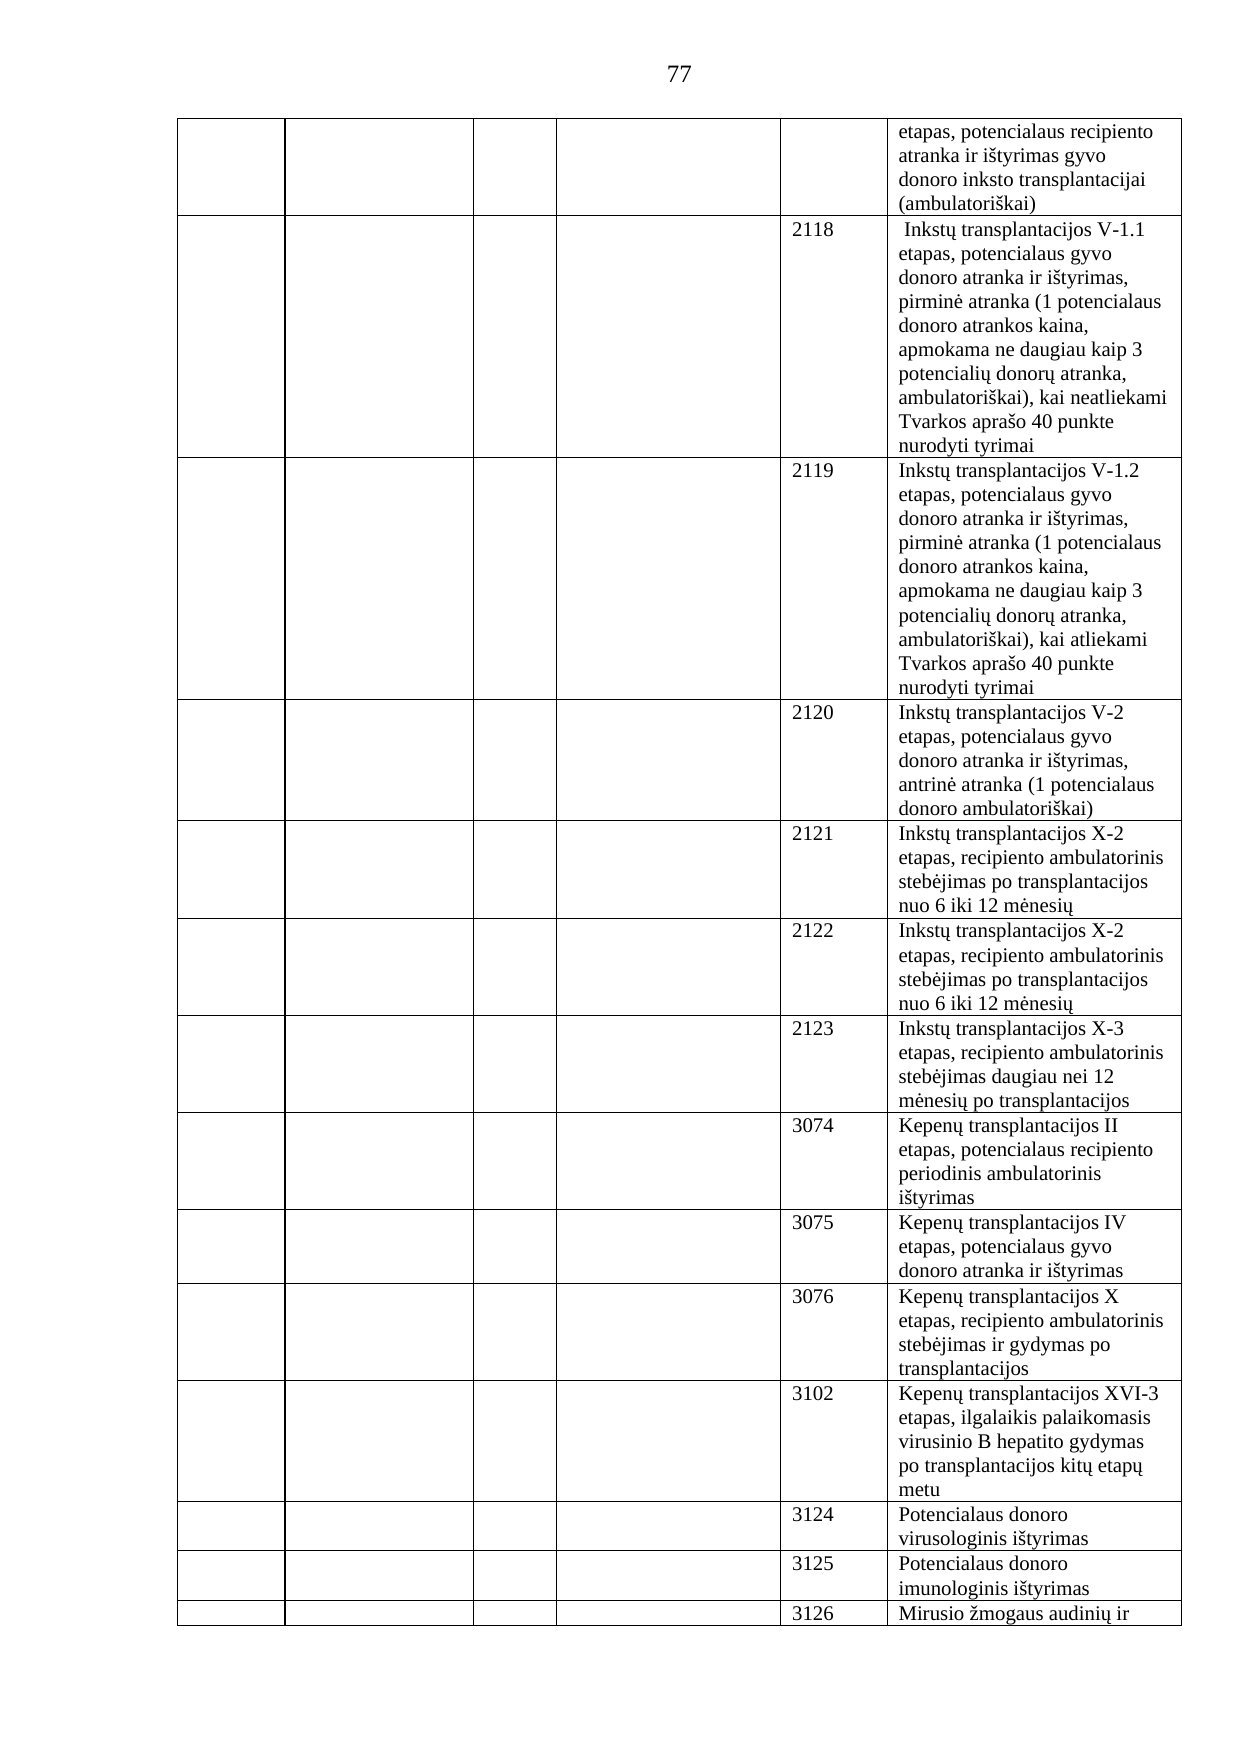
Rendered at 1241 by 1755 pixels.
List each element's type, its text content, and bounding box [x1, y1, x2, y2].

table_cell Kepenų transplantacijos X etapas, recipiento ambulatorinis stebėjimas ir gydymas po transplantacijos [888, 1284, 1181, 1380]
table_cell [286, 1381, 473, 1501]
table_cell [474, 821, 556, 917]
table_cell [286, 458, 473, 699]
table_cell etapas, potencialaus recipiento atranka ir ištyrimas gyvo donoro inksto transplantacijai (ambulatoriškai) [888, 119, 1181, 215]
table_cell [474, 119, 556, 215]
table_cell [557, 1016, 780, 1112]
table_cell Potencialaus donoro virusologinis ištyrimas [888, 1502, 1181, 1550]
table_cell [178, 458, 284, 699]
table_cell [286, 821, 473, 917]
table_cell [286, 700, 473, 820]
table_cell Potencialaus donoro imunologinis ištyrimas [888, 1551, 1181, 1599]
table_cell [557, 1381, 780, 1501]
table_cell [178, 1284, 284, 1380]
table_cell [178, 119, 284, 215]
table_cell [286, 1601, 473, 1624]
table_cell [178, 919, 284, 1015]
table_cell Inkstų transplantacijos X-3 etapas, recipiento ambulatorinis stebėjimas daugiau nei 12 mėnesių po transplantacijos [888, 1016, 1181, 1112]
table_cell [286, 1551, 473, 1599]
table_cell [474, 1502, 556, 1550]
table_cell [286, 1210, 473, 1282]
table_cell [557, 119, 780, 215]
table_cell [178, 700, 284, 820]
table_cell [178, 1502, 284, 1550]
table_cell Inkstų transplantacijos V-1.1 etapas, potencialaus gyvo donoro atranka ir ištyrimas, pirminė atranka (1 potencialaus donoro atrankos kaina, apmokama ne daugiau kaip 3 potencialių donorų atranka, ambulatoriškai), kai neatliekami Tvarkos aprašo 40 punkte nurodyti tyrimai [888, 216, 1181, 457]
table_cell [178, 1210, 284, 1282]
table_cell Inkstų transplantacijos V-2 etapas, potencialaus gyvo donoro atranka ir ištyrimas, antrinė atranka (1 potencialaus donoro ambulatoriškai) [888, 700, 1181, 820]
table_cell [557, 1210, 780, 1282]
table_cell [178, 1551, 284, 1599]
table_cell [286, 1113, 473, 1209]
table_cell [557, 1113, 780, 1209]
table_cell Kepenų transplantacijos II etapas, potencialaus recipiento periodinis ambulatorinis ištyrimas [888, 1113, 1181, 1209]
table_cell 2120 [781, 700, 887, 820]
table_cell [178, 1016, 284, 1112]
table_cell [557, 1551, 780, 1599]
table_cell [474, 1551, 556, 1599]
table_cell [286, 119, 473, 215]
table_cell [178, 821, 284, 917]
table_cell Kepenų transplantacijos IV etapas, potencialaus gyvo donoro atranka ir ištyrimas [888, 1210, 1181, 1282]
table_cell 3074 [781, 1113, 887, 1209]
table_cell 3125 [781, 1551, 887, 1599]
table_cell Mirusio žmogaus audinių ir [888, 1601, 1181, 1624]
table_cell [474, 1016, 556, 1112]
table_cell [286, 216, 473, 457]
table_cell [557, 458, 780, 699]
table_cell Inkstų transplantacijos V-1.2 etapas, potencialaus gyvo donoro atranka ir ištyrimas, pirminė atranka (1 potencialaus donoro atrankos kaina, apmokama ne daugiau kaip 3 potencialių donorų atranka, ambulatoriškai), kai atliekami Tvarkos aprašo 40 punkte nurodyti tyrimai [888, 458, 1181, 699]
table_cell [557, 700, 780, 820]
table_cell [557, 919, 780, 1015]
table_cell 2118 [781, 216, 887, 457]
table_cell [286, 919, 473, 1015]
table_cell 2119 [781, 458, 887, 699]
table_cell 3126 [781, 1601, 887, 1624]
table_cell Inkstų transplantacijos X-2 etapas, recipiento ambulatorinis stebėjimas po transplantacijos nuo 6 iki 12 mėnesių [888, 821, 1181, 917]
table_cell Kepenų transplantacijos XVI-3 etapas, ilgalaikis palaikomasis virusinio B hepatito gydymas po transplantacijos kitų etapų metu [888, 1381, 1181, 1501]
table_cell [474, 1210, 556, 1282]
table_cell 3102 [781, 1381, 887, 1501]
table_cell 3075 [781, 1210, 887, 1282]
table_cell [474, 1381, 556, 1501]
table_cell [178, 1113, 284, 1209]
table_cell [286, 1284, 473, 1380]
table_cell [178, 216, 284, 457]
table_cell Inkstų transplantacijos X-2 etapas, recipiento ambulatorinis stebėjimas po transplantacijos nuo 6 iki 12 mėnesių [888, 919, 1181, 1015]
table_cell [557, 1601, 780, 1624]
table_cell [474, 1601, 556, 1624]
table_cell [286, 1502, 473, 1550]
table_cell [781, 119, 887, 215]
table_cell [474, 458, 556, 699]
table_cell [286, 1016, 473, 1112]
table_cell [178, 1381, 284, 1501]
table_cell 2122 [781, 919, 887, 1015]
table_cell [474, 700, 556, 820]
table_cell 3076 [781, 1284, 887, 1380]
table_cell [557, 216, 780, 457]
table_cell [474, 1284, 556, 1380]
table_cell [474, 919, 556, 1015]
table_cell [474, 216, 556, 457]
table_cell 3124 [781, 1502, 887, 1550]
table_cell [178, 1601, 284, 1624]
table_cell [557, 821, 780, 917]
table_cell 2123 [781, 1016, 887, 1112]
table_cell [557, 1284, 780, 1380]
table_cell [474, 1113, 556, 1209]
table_cell [557, 1502, 780, 1550]
table_cell 2121 [781, 821, 887, 917]
